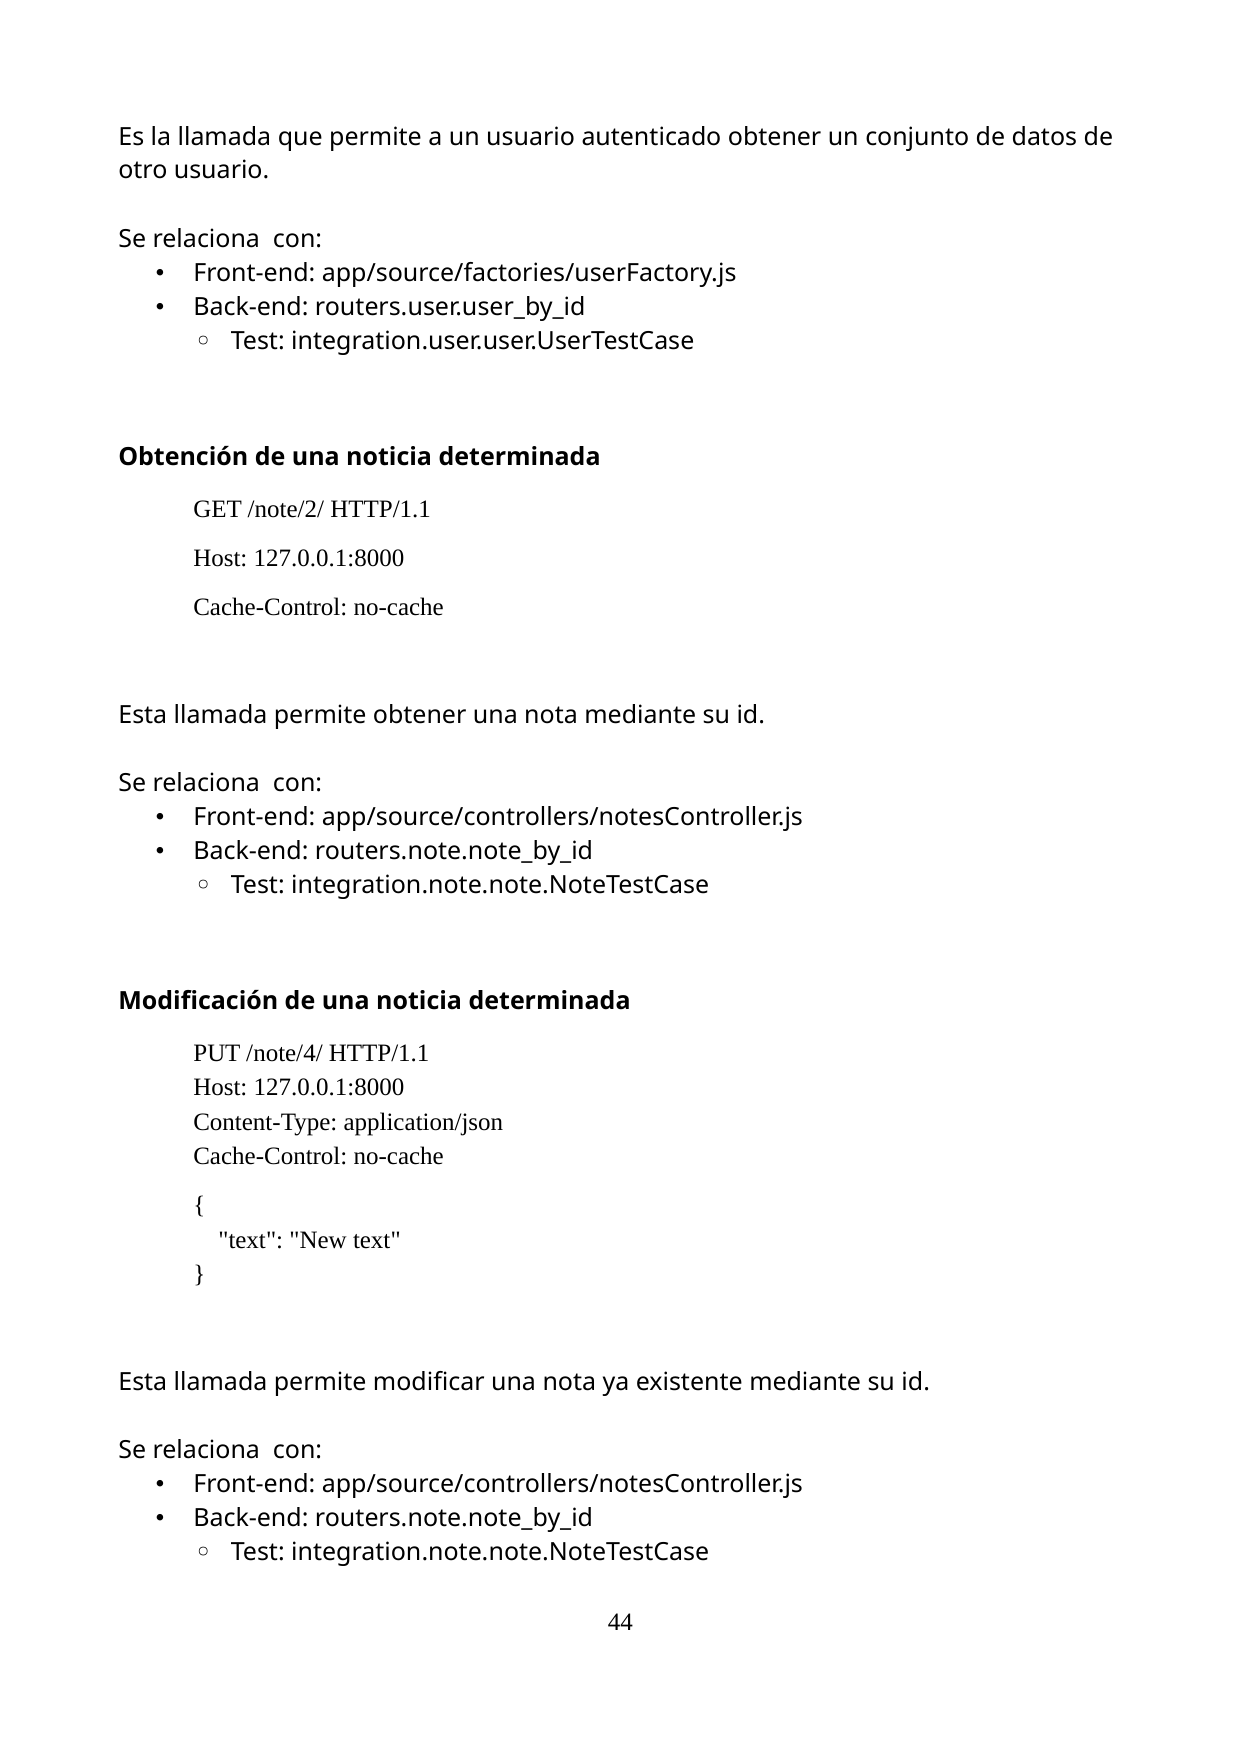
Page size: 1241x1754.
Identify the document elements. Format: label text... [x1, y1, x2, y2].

list Back-end: routers.user.user_by_id [156, 288, 1122, 322]
list Front-end: app/source/controllers/notesController.js [156, 798, 1122, 832]
text { "text": "New text" } [193, 1190, 1122, 1288]
text Esta llamada permite obtener una nota mediante su id. [118, 696, 1122, 730]
list Test: integration.note.note.NoteTestCase [193, 867, 1122, 901]
text Host: 127.0.0.1:8000 [193, 543, 1122, 571]
text GET /note/2/ HTTP/1.1 [193, 494, 1122, 522]
list Back-end: routers.note.note_by_id [156, 832, 1122, 867]
text Se relaciona con: [118, 220, 1122, 254]
text Se relaciona con: [118, 764, 1122, 798]
text Cache-Control: no-cache [193, 592, 1122, 621]
text Es la llamada que permite a un usuario autenticado obtener un conjunto de datos de otro usuario. [118, 118, 1122, 186]
list Front-end: app/source/controllers/notesController.js [156, 1466, 1122, 1500]
text Obtención de una noticia determinada [118, 357, 1122, 472]
list Test: integration.note.note.NoteTestCase [193, 1534, 1122, 1568]
list Test: integration.user.user.UserTestCase [193, 322, 1122, 357]
list Back-end: routers.note.note_by_id [156, 1500, 1122, 1534]
list Front-end: app/source/factories/userFactory.js [156, 254, 1122, 288]
text PUT /note/4/ HTTP/1.1 Host: 127.0.0.1:8000 Content-Type: application/json Cache-Control: no-cache [193, 1038, 1122, 1170]
text Se relaciona con: [118, 1432, 1122, 1466]
text Modificación de una noticia determinada [118, 901, 1122, 1016]
text Esta llamada permite modificar una nota ya existente mediante su id. [118, 1364, 1122, 1398]
